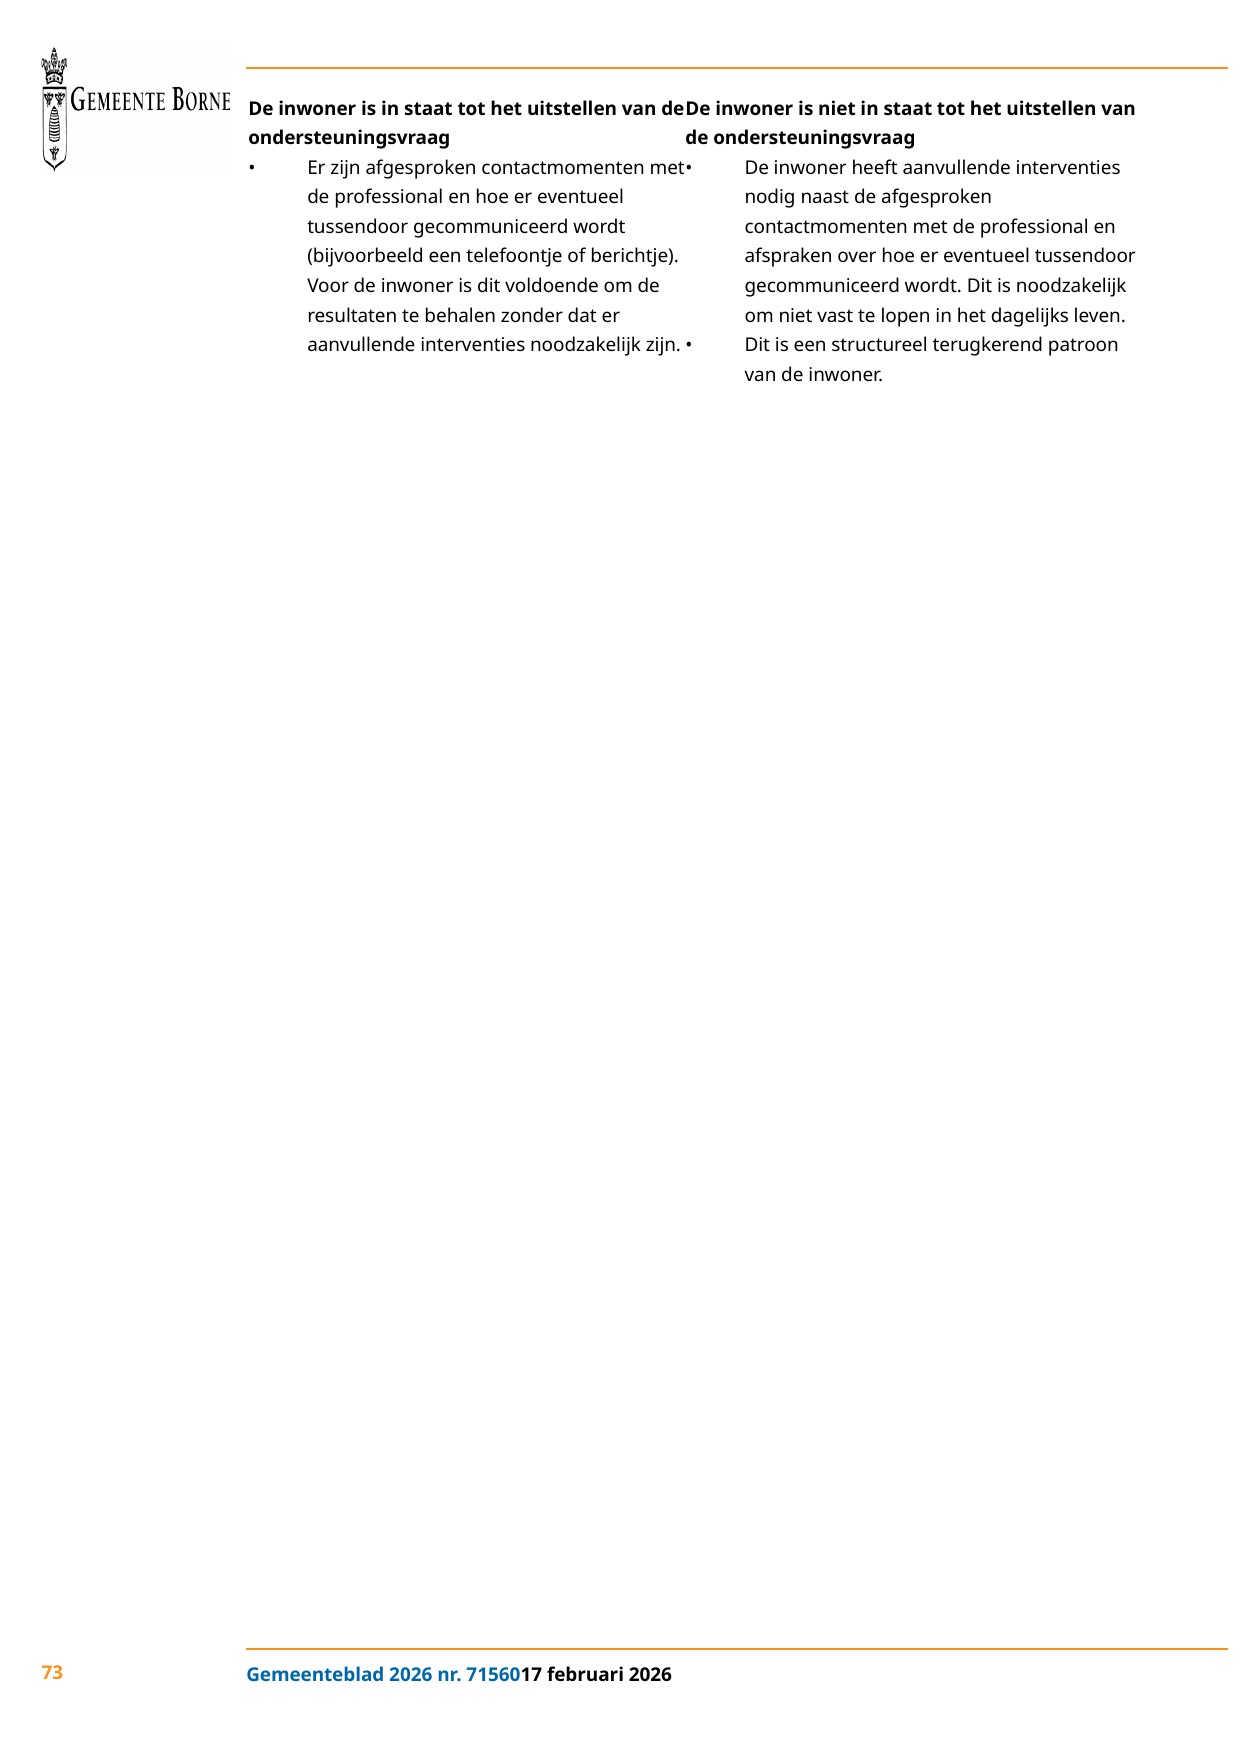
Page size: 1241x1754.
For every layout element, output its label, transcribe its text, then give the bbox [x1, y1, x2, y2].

picture [41, 47, 231, 172]
table_cell De inwoner is niet in staat tot het uitstellen van de ondersteuningsvraag De inwoner heeft aanvullende interventies nodig naast de afgesproken contactmomenten met de professional en afspraken over hoe er eventueel tussendoor gecommuniceerd wordt. Dit is noodzakelijk om niet vast te lopen in het dagelijks leven. Dit is een structureel terugkerend patroon van de inwoner. [685, 95, 1152, 387]
table_cell De inwoner is in staat tot het uitstellen van de ondersteuningsvraag Er zijn afgesproken contactmomenten met de professional en hoe er eventueel tussendoor gecommuniceerd wordt (bijvoorbeeld een telefoontje of berichtje). Voor de inwoner is dit voldoende om de resultaten te behalen zonder dat er aanvullende interventies noodzakelijk zijn. [248, 95, 685, 387]
